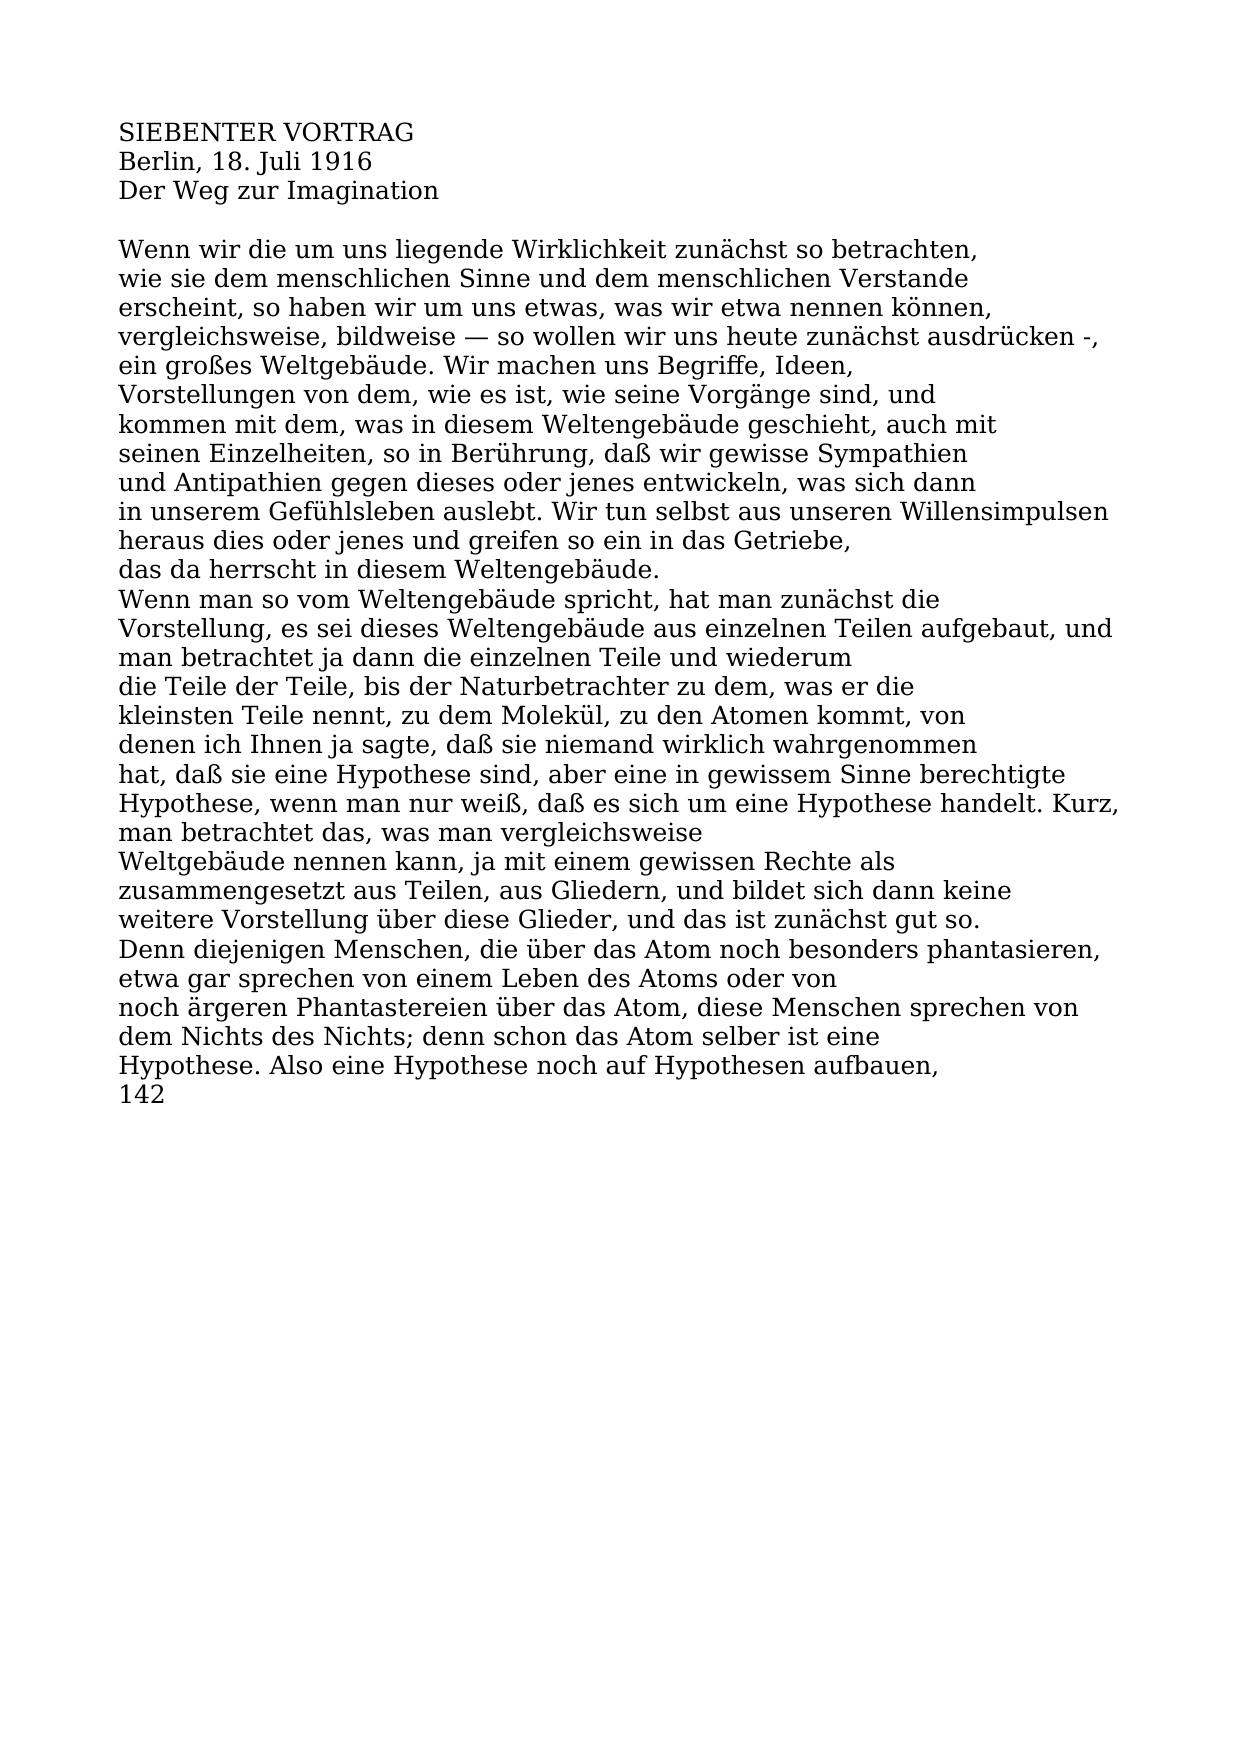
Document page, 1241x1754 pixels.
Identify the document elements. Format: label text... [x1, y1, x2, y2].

text denen ich Ihnen ja sagte, daß sie niemand wirklich wahrgenommen [118, 731, 1122, 760]
text wie sie dem menschlichen Sinne und dem menschlichen Verstande [118, 264, 1122, 293]
text Wenn wir die um uns liegende Wirklichkeit zunächst so betrachten, [118, 235, 1122, 264]
text hat, daß sie eine Hypothese sind, aber eine in gewissem Sinne berechtigte Hypothese, wenn man nur weiß, daß es sich um eine Hypothese handelt. Kurz, man betrachtet das, was man vergleichsweise [118, 760, 1122, 847]
text Wenn man so vom Weltengebäude spricht, hat man zunächst die [118, 585, 1122, 614]
text Vorstellungen von dem, wie es ist, wie seine Vorgänge sind, und [118, 381, 1122, 410]
text 142 [118, 1081, 1122, 1110]
text Vorstellung, es sei dieses Weltengebäude aus einzelnen Teilen aufgebaut, und man betrachtet ja dann die einzelnen Teile und wiederum [118, 614, 1122, 672]
text Weltgebäude nennen kann, ja mit einem gewissen Rechte als zusammengesetzt aus Teilen, aus Gliedern, und bildet sich dann keine [118, 847, 1122, 906]
text und Antipathien gegen dieses oder jenes entwickeln, was sich dann [118, 468, 1122, 497]
text die Teile der Teile, bis der Naturbetrachter zu dem, was er die [118, 672, 1122, 701]
text Der Weg zur Imagination [118, 176, 1122, 206]
text Denn diejenigen Menschen, die über das Atom noch besonders phantasieren, etwa gar sprechen von einem Leben des Atoms oder von [118, 935, 1122, 993]
text Berlin, 18. Juli 1916 [118, 147, 1122, 176]
text weitere Vorstellung über diese Glieder, und das ist zunächst gut so. [118, 906, 1122, 935]
text erscheint, so haben wir um uns etwas, was wir etwa nennen können, [118, 293, 1122, 322]
text Hypothese. Also eine Hypothese noch auf Hypothesen aufbauen, [118, 1051, 1122, 1081]
text das da herrscht in diesem Weltengebäude. [118, 556, 1122, 585]
text seinen Einzelheiten, so in Berührung, daß wir gewisse Sympathien [118, 439, 1122, 468]
text kommen mit dem, was in diesem Weltengebäude geschieht, auch mit [118, 410, 1122, 439]
text in unserem Gefühlsleben auslebt. Wir tun selbst aus unseren Willensimpulsen heraus dies oder jenes und greifen so ein in das Getriebe, [118, 497, 1122, 556]
text noch ärgeren Phantastereien über das Atom, diese Menschen sprechen von dem Nichts des Nichts; denn schon das Atom selber ist eine [118, 993, 1122, 1051]
text vergleichsweise, bildweise — so wollen wir uns heute zunächst ausdrücken -, ein großes Weltgebäude. Wir machen uns Begriffe, Ideen, [118, 322, 1122, 381]
text kleinsten Teile nennt, zu dem Molekül, zu den Atomen kommt, von [118, 701, 1122, 731]
text SIEBENTER VORTRAG [118, 118, 1122, 147]
